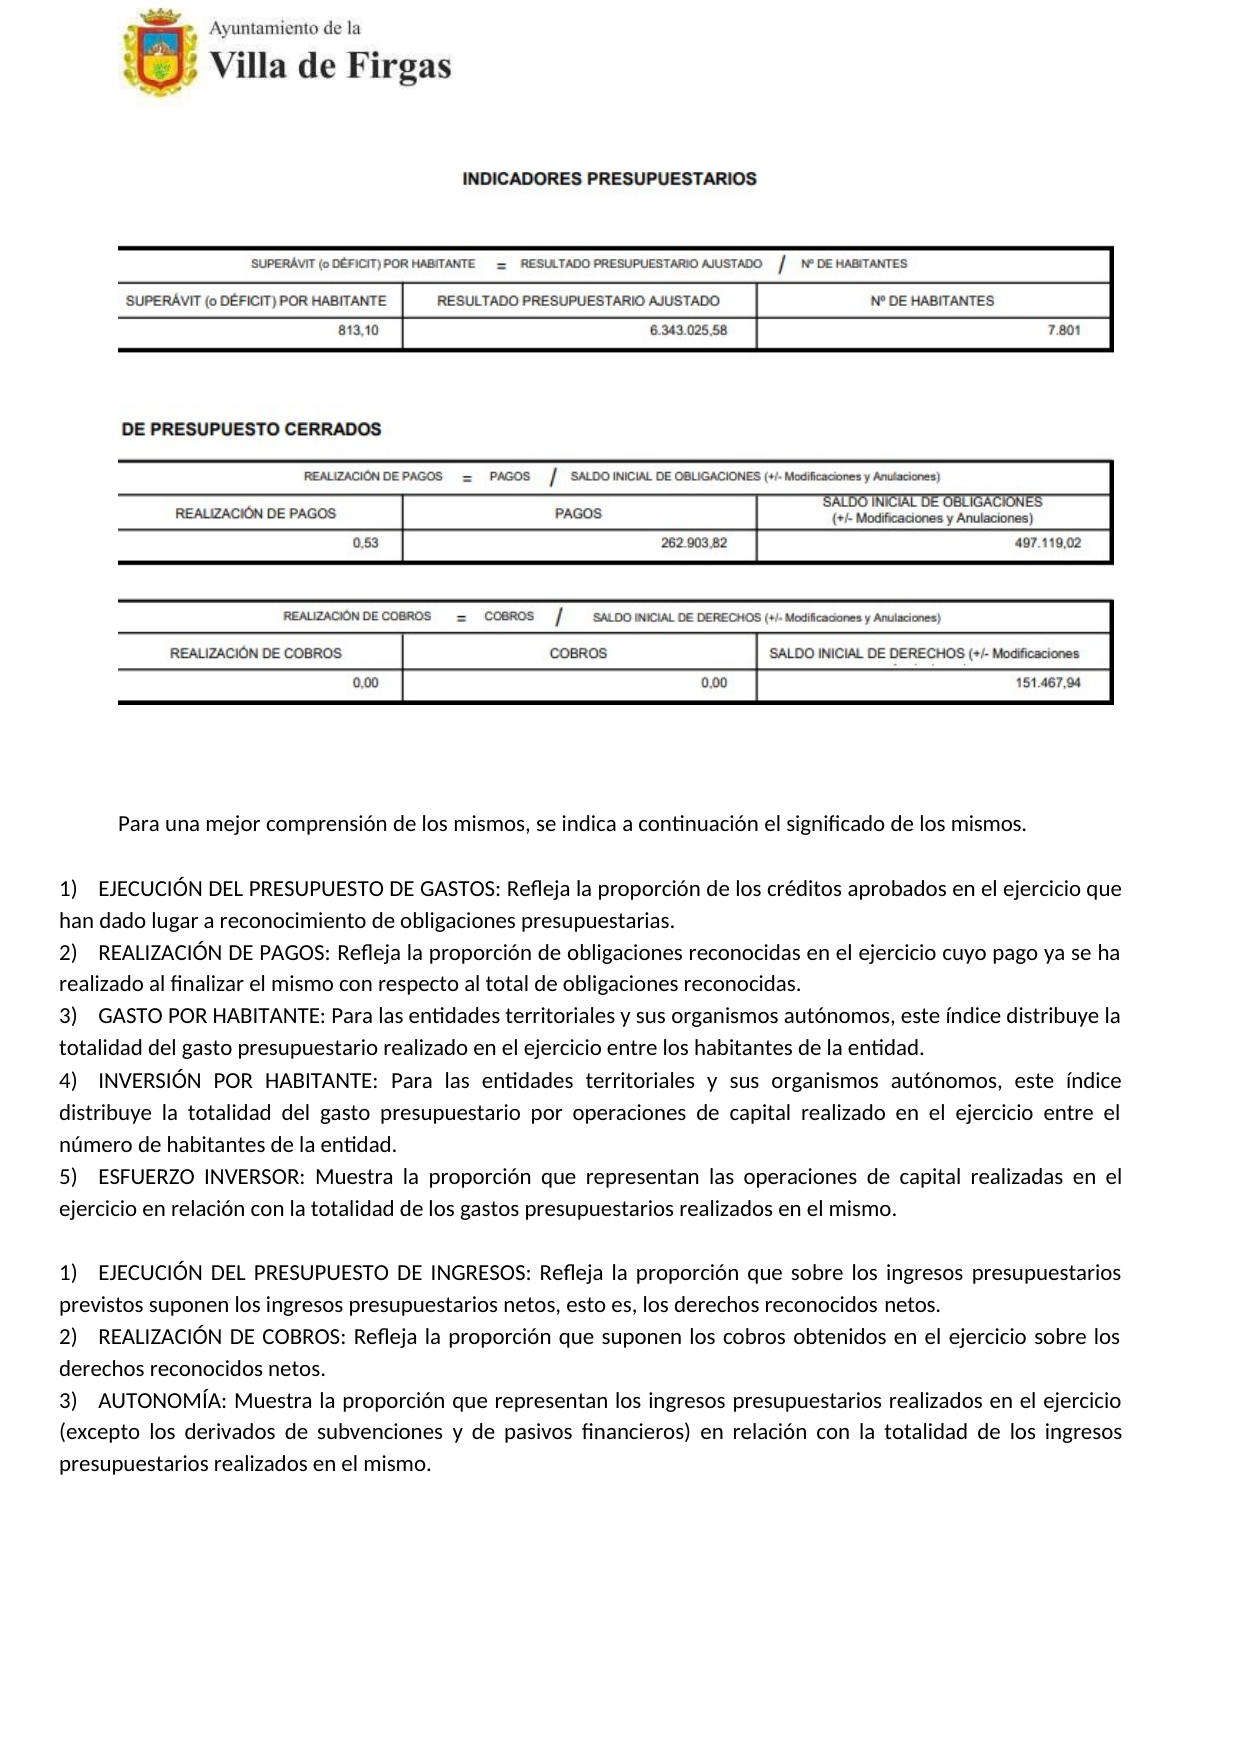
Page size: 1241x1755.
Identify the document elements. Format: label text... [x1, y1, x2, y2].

list EJECUCIÓN DEL PRESUPUESTO DE INGRESOS: Refleja la proporción que sobre los ingresos presupuestarios previstos suponen los ingresos presupuestarios netos, esto es, los derechos reconocidos netos. [59, 1258, 1123, 1318]
list AUTONOMÍA: Muestra la proporción que representan los ingresos presupuestarios realizados en el ejercicio (excepto los derivados de subvenciones y de pasivos financieros) en relación con la totalidad de los ingresos presupuestarios realizados en el mismo. [59, 1386, 1123, 1477]
list GASTO POR HABITANTE: Para las entidades territoriales y sus organismos autónomos, este índice distribuye la totalidad del gasto presupuestario realizado en el ejercicio entre los habitantes de la entidad. [59, 1001, 1123, 1062]
text Para una mejor comprensión de los mismos, se indica a continuación el significado de los mismos. [118, 809, 1241, 838]
list REALIZACIÓN DE COBROS: Refleja la proporción que suponen los cobros obtenidos en el ejercicio sobre los derechos reconocidos netos. [59, 1322, 1123, 1382]
list INVERSIÓN POR HABITANTE: Para las entidades territoriales y sus organismos autónomos, este índice distribuye la totalidad del gasto presupuestario por operaciones de capital realizado en el ejercicio entre el número de habitantes de la entidad. [59, 1066, 1123, 1158]
list REALIZACIÓN DE PAGOS: Refleja la proporción de obligaciones reconocidas en el ejercicio cuyo pago ya se ha realizado al finalizar el mismo con respecto al total de obligaciones reconocidas. [59, 938, 1123, 998]
list ESFUERZO INVERSOR: Muestra la proporción que representan las operaciones de capital realizadas en el ejercicio en relación con la totalidad de los gastos presupuestarios realizados en el mismo. [59, 1162, 1123, 1222]
list EJECUCIÓN DEL PRESUPUESTO DE GASTOS: Refleja la proporción de los créditos aprobados en el ejercicio que han dado lugar a reconocimiento de obligaciones presupuestarias. [59, 874, 1123, 934]
